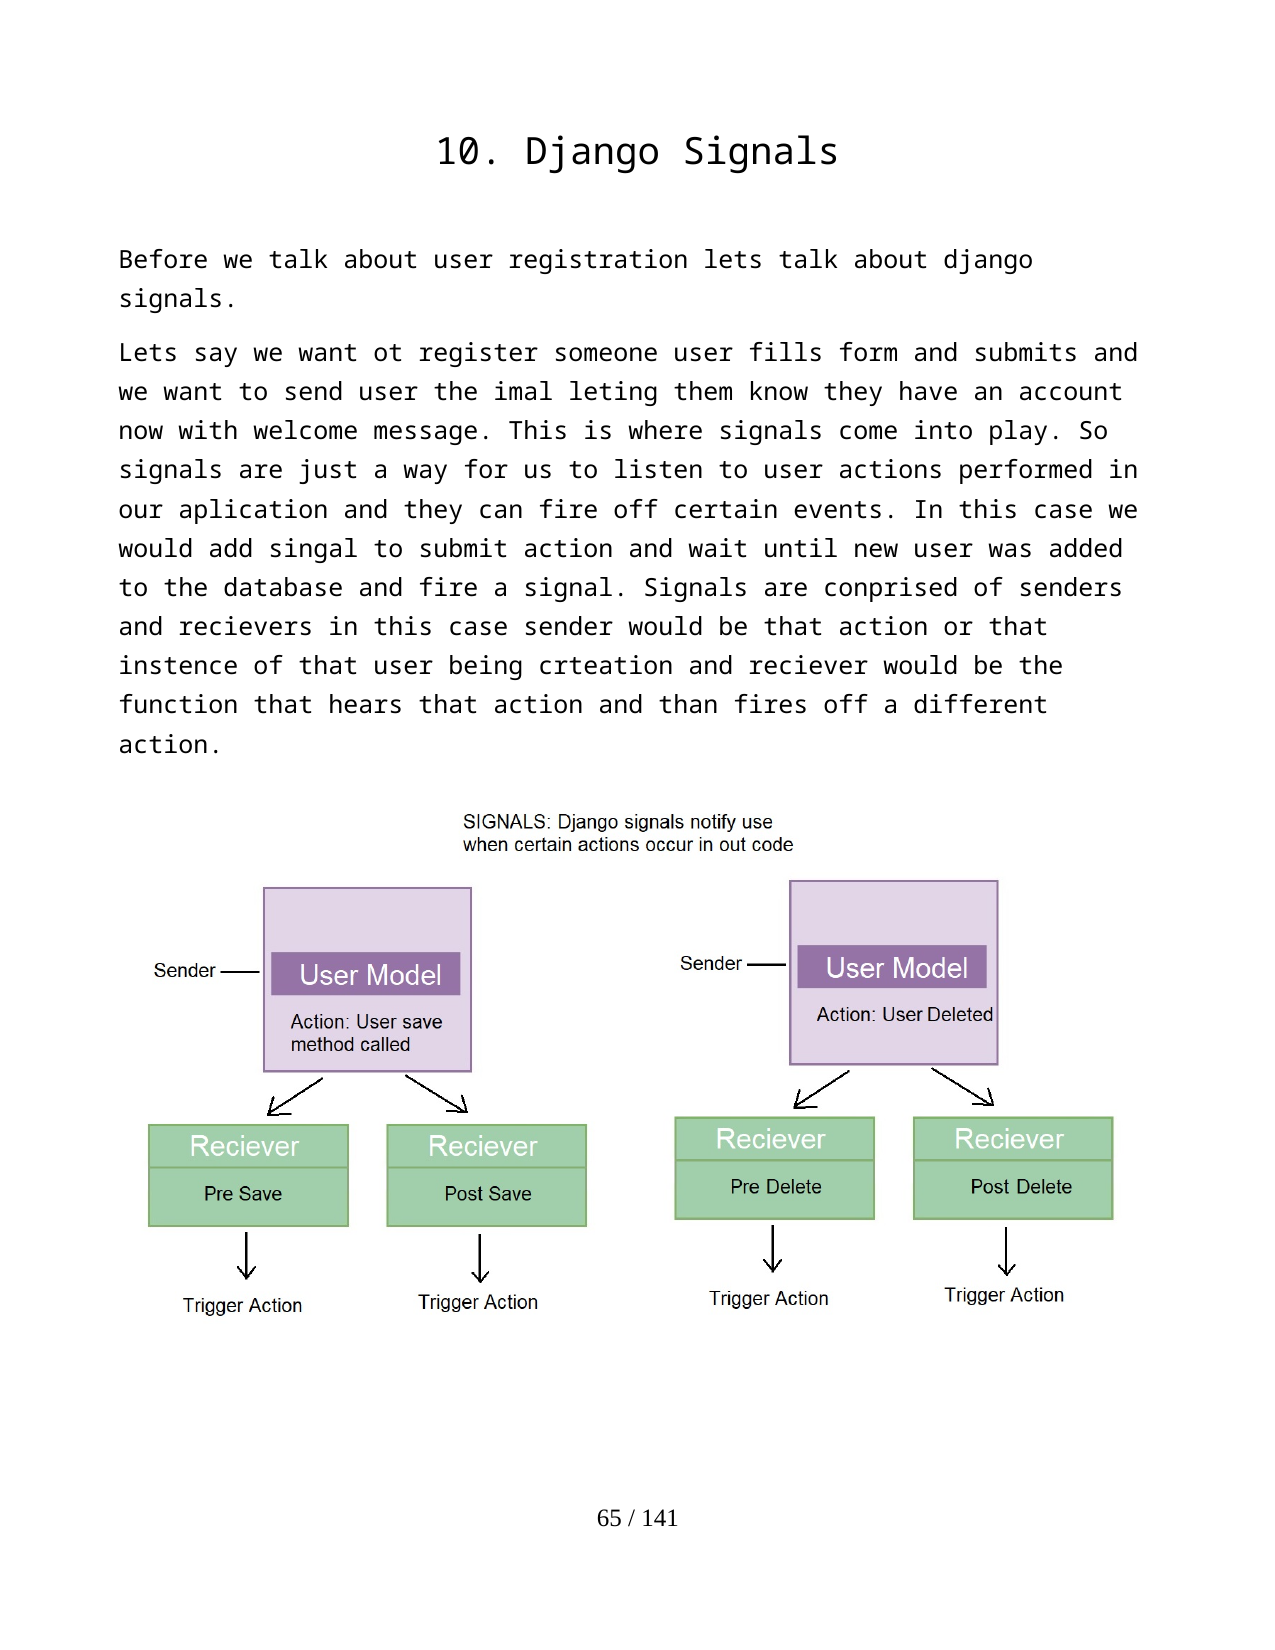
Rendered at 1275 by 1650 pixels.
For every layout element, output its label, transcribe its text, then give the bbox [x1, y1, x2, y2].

picture [118, 780, 1157, 1324]
text Lets say we want ot register someone user fills form and submits and we want to send user the imal leting them know they have an account now with welcome message. This is where signals come into play. So signals are just a way for us to listen to user actions performed in our aplication and they can fire off certain events. In this case we would add singal to submit action and wait until new user was added to the database and fire a signal. Signals are conprised of senders and recievers in this case sender would be that action or that instence of that user being crteation and reciever would be the function that hears that action and than fires off a different action. [118, 334, 1157, 760]
text Before we talk about user registration lets talk about django signals. [118, 242, 1157, 315]
subtitle 10. Django Signals [118, 124, 1157, 175]
